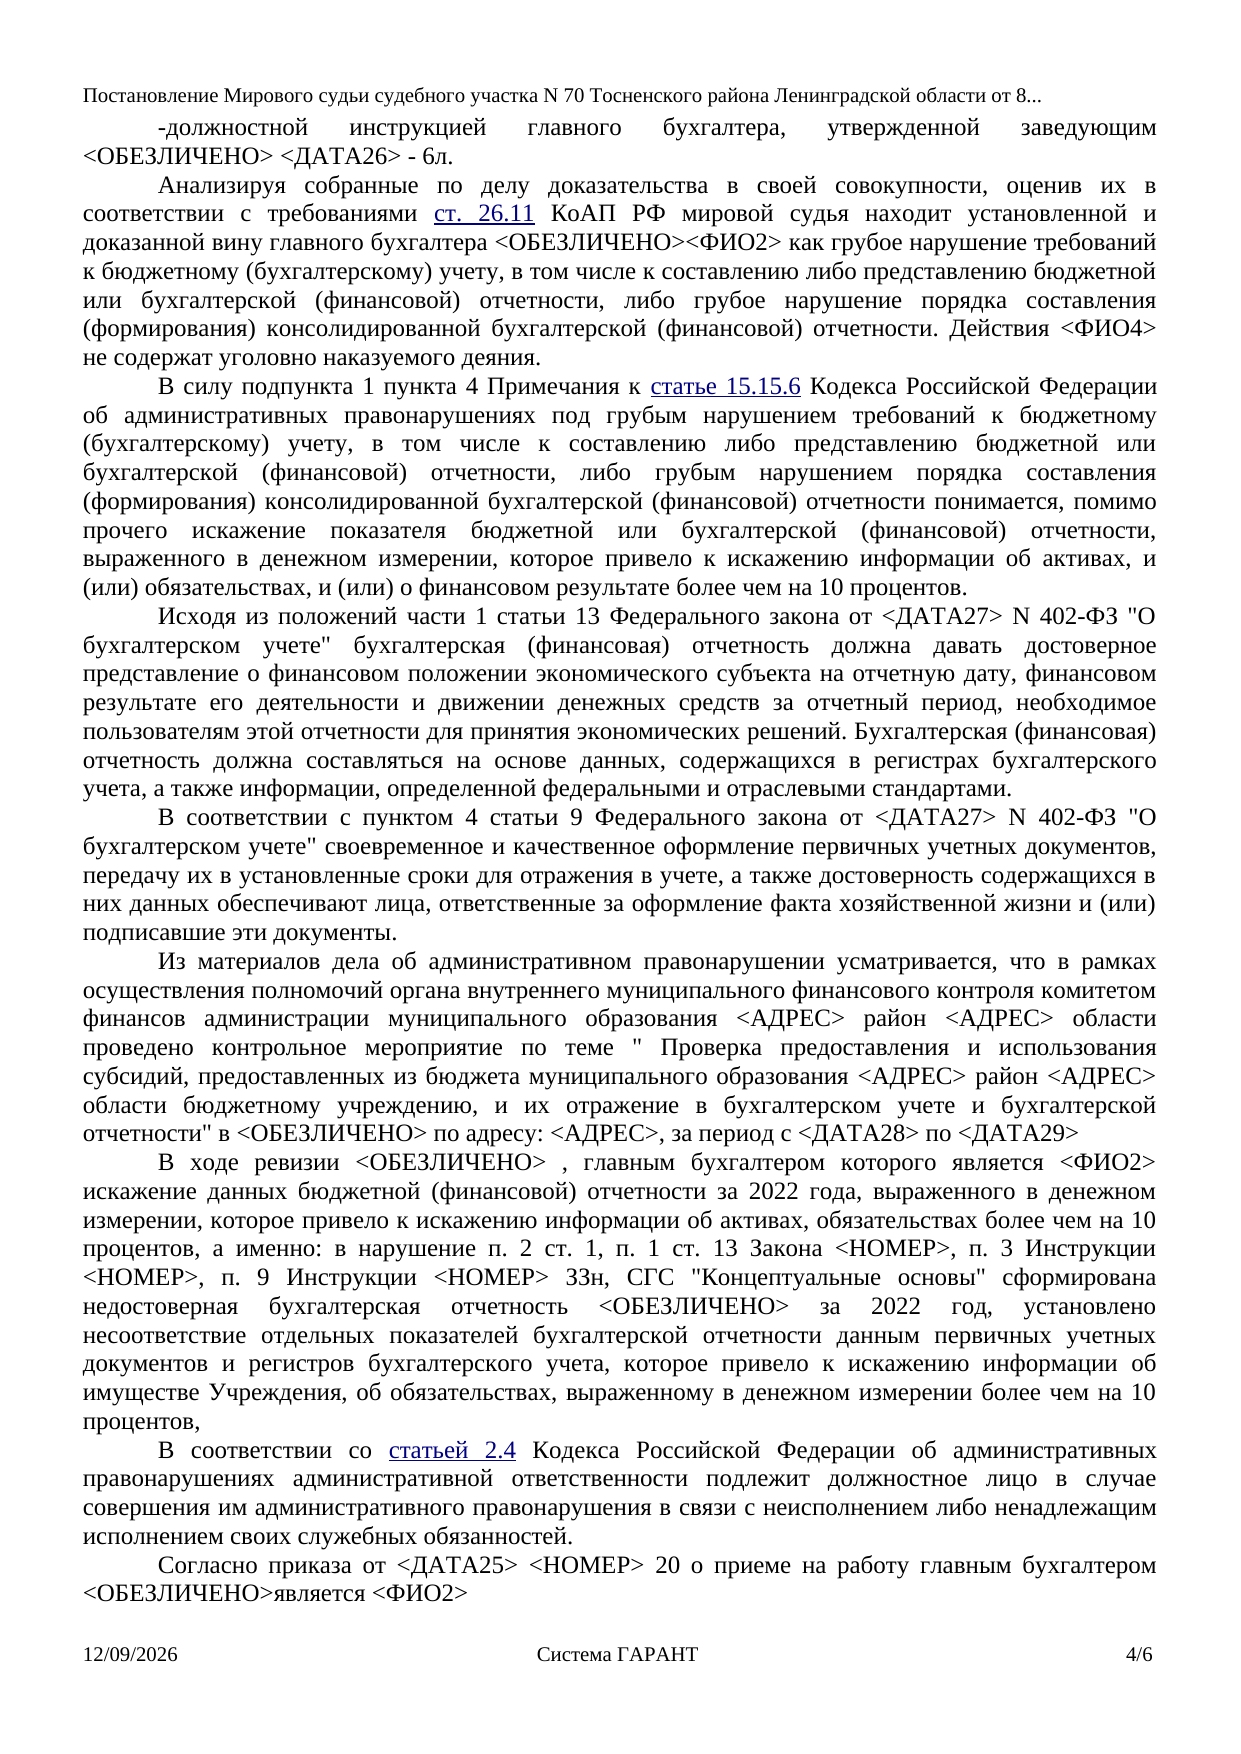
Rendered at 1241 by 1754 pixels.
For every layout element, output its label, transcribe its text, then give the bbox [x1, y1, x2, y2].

text Из материалов дела об административном правонарушении усматривается, что в рамках осуществления полномочий органа внутреннего муниципального финансового контроля комитетом финансов администрации муниципального образования <АДРЕС> район <АДРЕС> области проведено контрольное мероприятие по теме " Проверка предоставления и использования субсидий, предоставленных из бюджета муниципального образования <АДРЕС> район <АДРЕС> области бюджетному учреждению, и их отражение в бухгалтерском учете и бухгалтерской отчетности" в <ОБЕЗЛИЧЕНО> по адресу: <АДРЕС>, за период с <ДАТА28> по <ДАТА29> [83, 946, 1157, 1147]
text Анализируя собранные по делу доказательства в своей совокупности, оценив их в соответствии с требованиями ст. 26.11 КоАП РФ мировой судья находит установленной и доказанной вину главного бухгалтера <ОБЕЗЛИЧЕНО><ФИО2> как грубое нарушение требований к бюджетному (бухгалтерскому) учету, в том числе к составлению либо представлению бюджетной или бухгалтерской (финансовой) отчетности, либо грубое нарушение порядка составления (формирования) консолидированной бухгалтерской (финансовой) отчетности. Действия <ФИО4> не содержат уголовно наказуемого деяния. [83, 170, 1157, 371]
text В ходе ревизии <ОБЕЗЛИЧЕНО> , главным бухгалтером которого является <ФИО2> искажение данных бюджетной (финансовой) отчетности за 2022 года, выраженного в денежном измерении, которое привело к искажению информации об активах, обязательствах более чем на 10 процентов, а именно: в нарушение п. 2 ст. 1, п. 1 ст. 13 Закона <НОМЕР>, п. 3 Инструкции <НОМЕР>, п. 9 Инструкции <НОМЕР> ЗЗн, СГС "Концептуальные основы" сформирована недостоверная бухгалтерская отчетность <ОБЕЗЛИЧЕНО> за 2022 год, установлено несоответствие отдельных показателей бухгалтерской отчетности данным первичных учетных документов и регистров бухгалтерского учета, которое привело к искажению информации об имуществе Учреждения, об обязательствах, выраженному в денежном измерении более чем на 10 процентов, [83, 1147, 1157, 1435]
text В соответствии с пунктом 4 статьи 9 Федерального закона от <ДАТА27> N 402-ФЗ "О бухгалтерском учете" своевременное и качественное оформление первичных учетных документов, передачу их в установленные сроки для отражения в учете, а также достоверность содержащихся в них данных обеспечивают лица, ответственные за оформление факта хозяйственной жизни и (или) подписавшие эти документы. [83, 802, 1157, 946]
text В силу подпункта 1 пункта 4 Примечания к статье 15.15.6 Кодекса Российской Федерации об административных правонарушениях под грубым нарушением требований к бюджетному (бухгалтерскому) учету, в том числе к составлению либо представлению бюджетной или бухгалтерской (финансовой) отчетности, либо грубым нарушением порядка составления (формирования) консолидированной бухгалтерской (финансовой) отчетности понимается, помимо прочего искажение показателя бюджетной или бухгалтерской (финансовой) отчетности, выраженного в денежном измерении, которое привело к искажению информации об активах, и (или) обязательствах, и (или) о финансовом результате более чем на 10 процентов. [83, 371, 1157, 601]
text В соответствии со статьей 2.4 Кодекса Российской Федерации об административных правонарушениях административной ответственности подлежит должностное лицо в случае совершения им административного правонарушения в связи с неисполнением либо ненадлежащим исполнением своих служебных обязанностей. [83, 1435, 1157, 1550]
text Исходя из положений части 1 статьи 13 Федерального закона от <ДАТА27> N 402-ФЗ "О бухгалтерском учете" бухгалтерская (финансовая) отчетность должна давать достоверное представление о финансовом положении экономического субъекта на отчетную дату, финансовом результате его деятельности и движении денежных средств за отчетный период, необходимое пользователям этой отчетности для принятия экономических решений. Бухгалтерская (финансовая) отчетность должна составляться на основе данных, содержащихся в регистрах бухгалтерского учета, а также информации, определенной федеральными и отраслевыми стандартами. [83, 601, 1157, 802]
text -должностной инструкцией главного бухгалтера, утвержденной заведующим <ОБЕЗЛИЧЕНО> <ДАТА26> - 6л. [83, 112, 1157, 170]
text Согласно приказа от <ДАТА25> <НОМЕР> 20 о приеме на работу главным бухгалтером <ОБЕЗЛИЧЕНО>является <ФИО2> [83, 1550, 1157, 1607]
